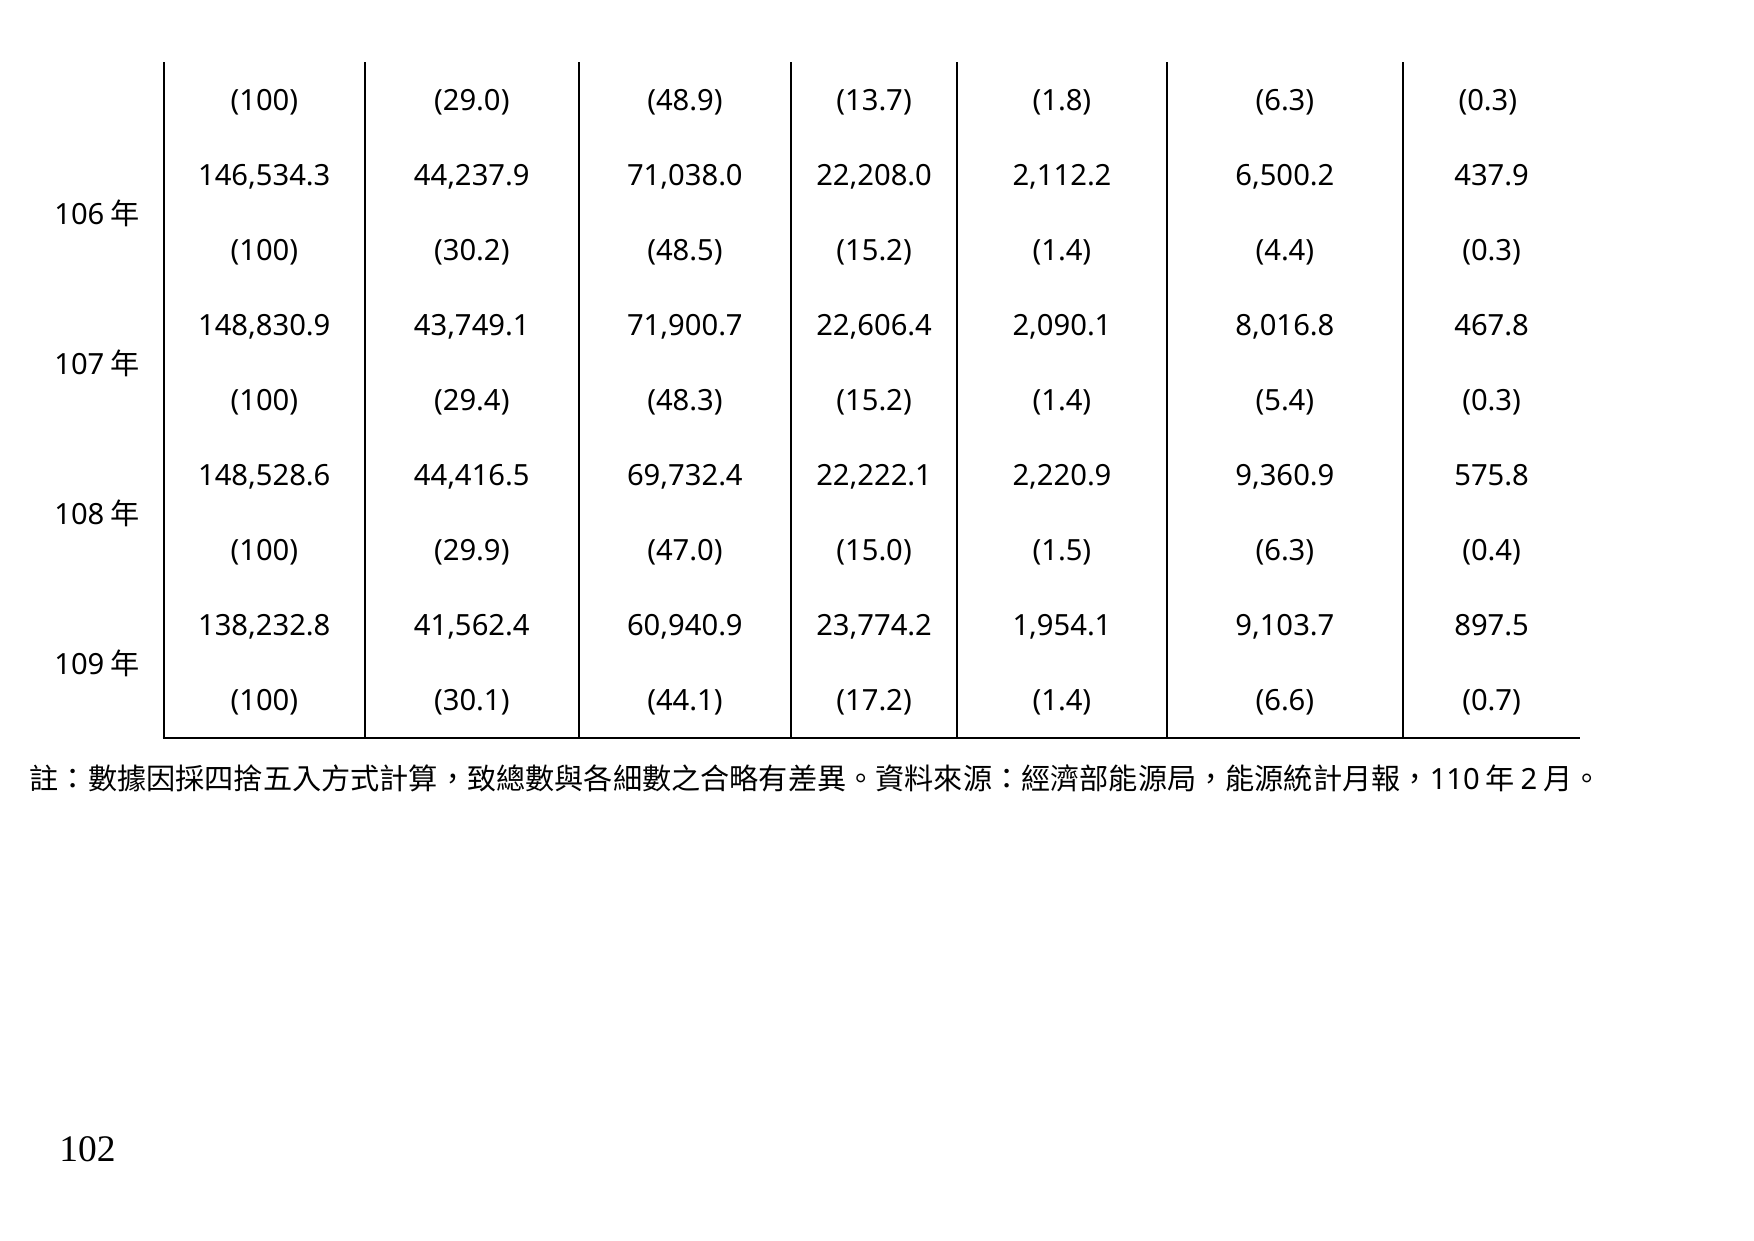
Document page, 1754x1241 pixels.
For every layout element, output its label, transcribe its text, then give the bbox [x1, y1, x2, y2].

table_cell 71,900.7 [580, 287, 790, 362]
table_cell 106年 [30, 137, 163, 287]
table_cell 41,562.4 [366, 587, 578, 662]
table_cell (29.9) [366, 512, 578, 587]
table_cell 60,940.9 [580, 587, 790, 662]
table_cell 6,500.2 [1168, 137, 1402, 212]
table_cell (4.4) [1168, 212, 1402, 287]
table_cell (1.8) [958, 62, 1166, 137]
table_cell (1.4) [958, 212, 1166, 287]
table_cell (0.3) [1404, 62, 1580, 137]
table_cell 8,016.8 [1168, 287, 1402, 362]
table_cell 43,749.1 [366, 287, 578, 362]
table_cell 1,954.1 [958, 587, 1166, 662]
table_cell 2,090.1 [958, 287, 1166, 362]
text 註：數據因採四捨五入方式計算，致總數與各細數之合略有差異。資料來源：經濟部能源局，能源統計月報，110年2月。 [29, 739, 1639, 814]
table_cell 138,232.8 [165, 587, 364, 662]
table_cell 897.5 [1404, 587, 1580, 662]
table_cell 44,416.5 [366, 437, 578, 512]
table_cell 2,220.9 [958, 437, 1166, 512]
table_cell [30, 62, 163, 137]
table_cell 44,237.9 [366, 137, 578, 212]
table_cell (30.1) [366, 662, 578, 737]
table_cell (1.4) [958, 362, 1166, 437]
table_cell (29.4) [366, 362, 578, 437]
table_cell 148,830.9 [165, 287, 364, 362]
table_cell 22,208.0 [792, 137, 956, 212]
table_cell (100) [165, 62, 364, 137]
table_cell (6.3) [1168, 512, 1402, 587]
table_cell (13.7) [792, 62, 956, 137]
table_cell 109年 [30, 587, 163, 737]
table_cell 22,606.4 [792, 287, 956, 362]
table_cell (100) [165, 362, 364, 437]
table_cell (6.3) [1168, 62, 1402, 137]
table_cell (0.7) [1404, 662, 1580, 737]
table_cell 146,534.3 [165, 137, 364, 212]
table_cell (47.0) [580, 512, 790, 587]
table_cell (0.3) [1404, 362, 1580, 437]
table_cell (15.2) [792, 362, 956, 437]
table_cell 2,112.2 [958, 137, 1166, 212]
table_cell 467.8 [1404, 287, 1580, 362]
table_cell (29.0) [366, 62, 578, 137]
table_cell (0.3) [1404, 212, 1580, 287]
table_cell 71,038.0 [580, 137, 790, 212]
table_cell 108年 [30, 437, 163, 587]
table_cell 9,103.7 [1168, 587, 1402, 662]
table_cell 23,774.2 [792, 587, 956, 662]
table_cell (1.5) [958, 512, 1166, 587]
table_cell 69,732.4 [580, 437, 790, 512]
table_cell (100) [165, 662, 364, 737]
table_cell (1.4) [958, 662, 1166, 737]
table_cell 148,528.6 [165, 437, 364, 512]
table_cell 437.9 [1404, 137, 1580, 212]
table_cell (5.4) [1168, 362, 1402, 437]
table_cell (100) [165, 212, 364, 287]
table_cell (48.3) [580, 362, 790, 437]
table_cell (0.4) [1404, 512, 1580, 587]
table_cell 9,360.9 [1168, 437, 1402, 512]
table_cell (15.0) [792, 512, 956, 587]
table_cell (48.5) [580, 212, 790, 287]
table_cell (44.1) [580, 662, 790, 737]
table_cell (6.6) [1168, 662, 1402, 737]
table_cell 107年 [30, 287, 163, 437]
table_cell 22,222.1 [792, 437, 956, 512]
table_cell (17.2) [792, 662, 956, 737]
table_cell 575.8 [1404, 437, 1580, 512]
table_cell (100) [165, 512, 364, 587]
table_cell (30.2) [366, 212, 578, 287]
table_cell (15.2) [792, 212, 956, 287]
table_cell (48.9) [580, 62, 790, 137]
